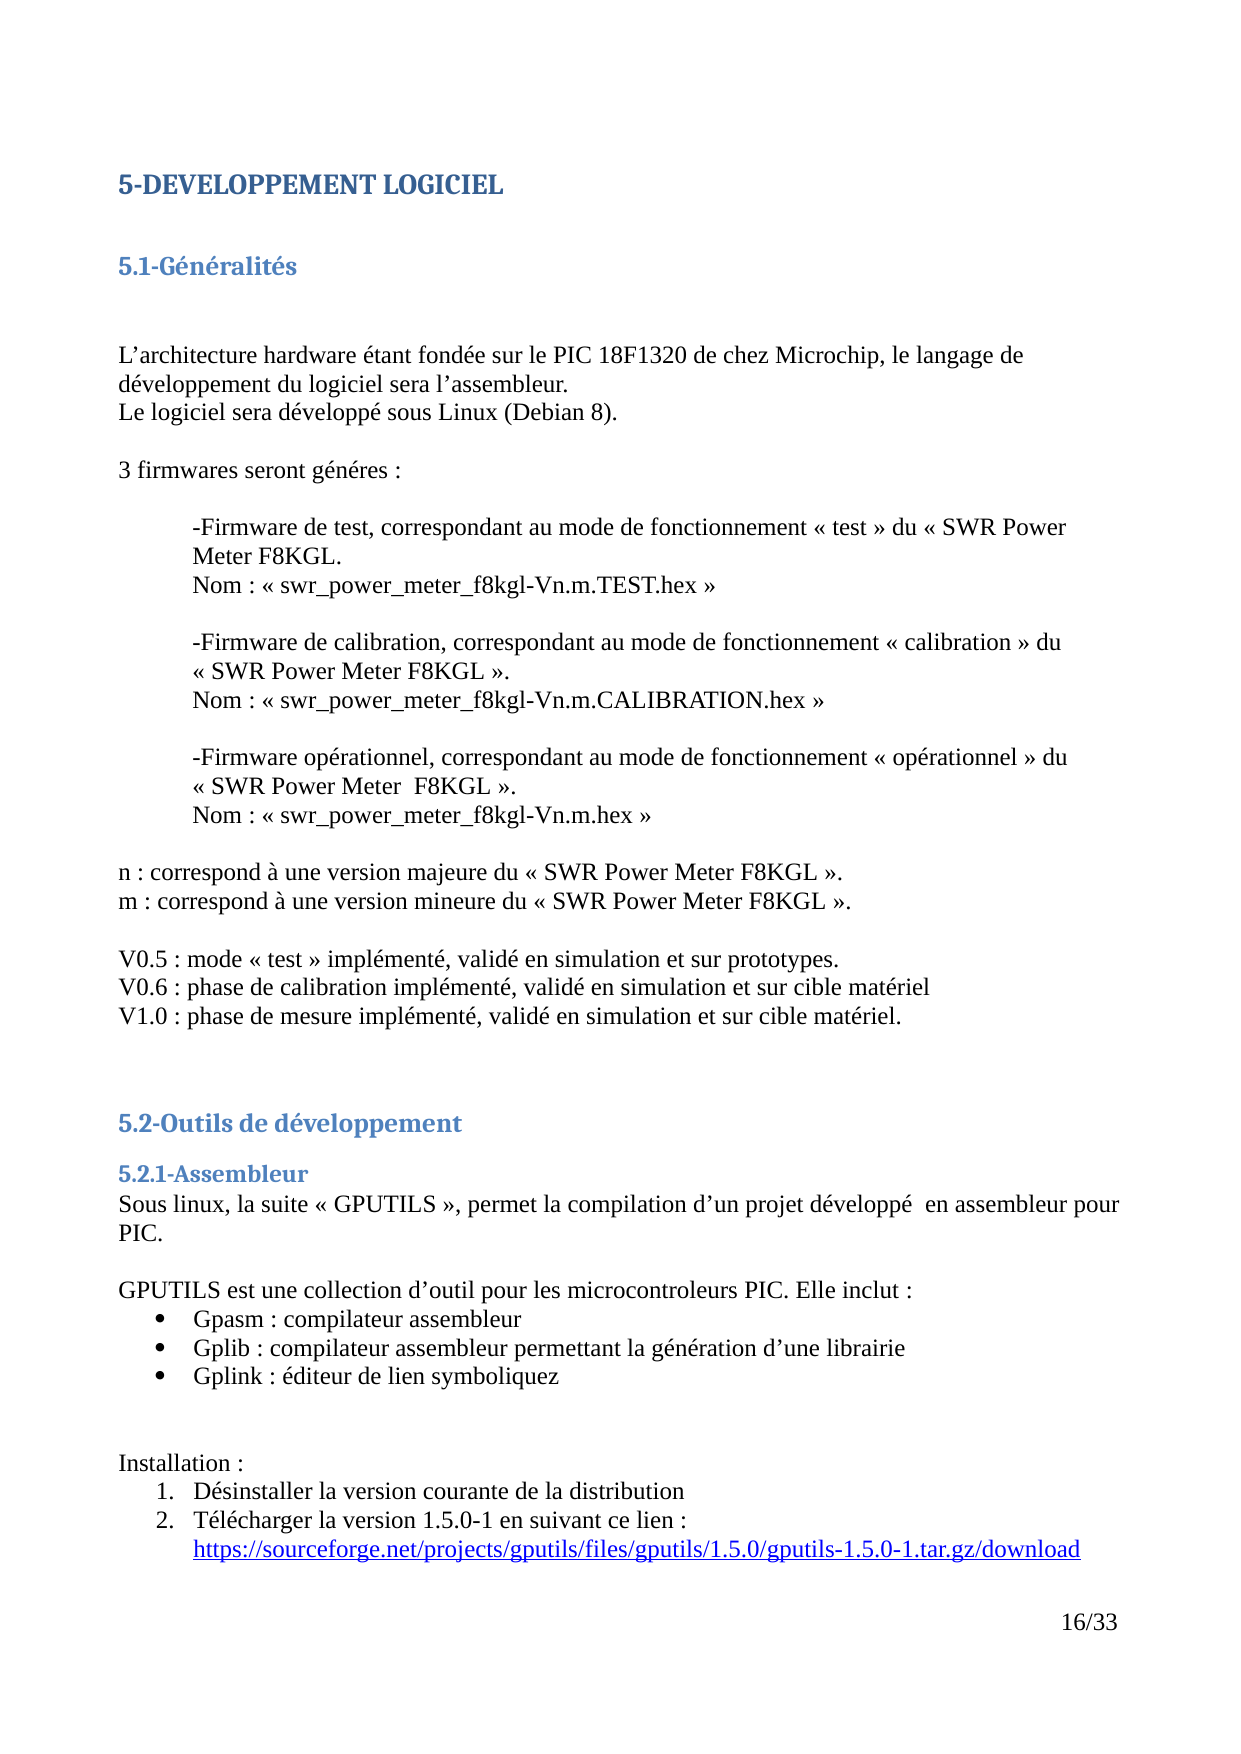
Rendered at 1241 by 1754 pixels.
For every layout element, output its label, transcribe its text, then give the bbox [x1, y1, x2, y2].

text Nom : « swr_power_meter_f8kgl-Vn.m.CALIBRATION.hex » [118, 685, 1122, 714]
text -Firmware de calibration, correspondant au mode de fonctionnement « calibration » du « SWR Power Meter F8KGL ». [118, 627, 1122, 685]
subtitle 5.2-Outils de développement [118, 1108, 1122, 1139]
text Nom : « swr_power_meter_f8kgl-Vn.m.hex » [118, 800, 1122, 829]
text n : correspond à une version majeure du « SWR Power Meter F8KGL ». [118, 857, 1122, 886]
text Sous linux, la suite « GPUTILS », permet la compilation d’un projet développé en assembleur pour PIC. [118, 1189, 1122, 1246]
list Gpasm : compilateur assembleur [156, 1304, 1122, 1333]
list Gplink : éditeur de lien symboliquez [156, 1361, 1122, 1390]
text L’architecture hardware étant fondée sur le PIC 18F1320 de chez Microchip, le langage de développement du logiciel sera l’assembleur. [118, 340, 1122, 397]
text V1.0 : phase de mesure implémenté, validé en simulation et sur cible matériel. [118, 1001, 1122, 1030]
text Installation : [118, 1448, 1122, 1476]
text Nom : « swr_power_meter_f8kgl-Vn.m.TEST.hex » [118, 570, 1122, 599]
list Télécharger la version 1.5.0-1 en suivant ce lien : https://sourceforge.net/projects/gputils/files/gputils/1.5.0/gputils-1.5.0-1.tar.gz/download [156, 1505, 1122, 1563]
text V0.5 : mode « test » implémenté, validé en simulation et sur prototypes. [118, 944, 1122, 972]
text Le logiciel sera développé sous Linux (Debian 8). [118, 397, 1122, 426]
list Désinstaller la version courante de la distribution [156, 1476, 1122, 1505]
text GPUTILS est une collection d’outil pour les microcontroleurs PIC. Elle inclut : [118, 1275, 1122, 1304]
text -Firmware opérationnel, correspondant au mode de fonctionnement « opérationnel » du « SWR Power Meter F8KGL ». [118, 742, 1122, 800]
list Gplib : compilateur assembleur permettant la génération d’une librairie [156, 1333, 1122, 1361]
subtitle 5.1-Généralités [118, 251, 1122, 282]
text m : correspond à une version mineure du « SWR Power Meter F8KGL ». [118, 886, 1122, 915]
text 3 firmwares seront généres : [118, 455, 1122, 484]
text V0.6 : phase de calibration implémenté, validé en simulation et sur cible matériel [118, 972, 1122, 1001]
text -Firmware de test, correspondant au mode de fonctionnement « test » du « SWR Power Meter F8KGL. [118, 512, 1122, 570]
subtitle 5-DEVELOPPEMENT LOGICIEL [118, 168, 1122, 202]
subtitle 5.2.1-Assembleur [118, 1160, 1122, 1189]
